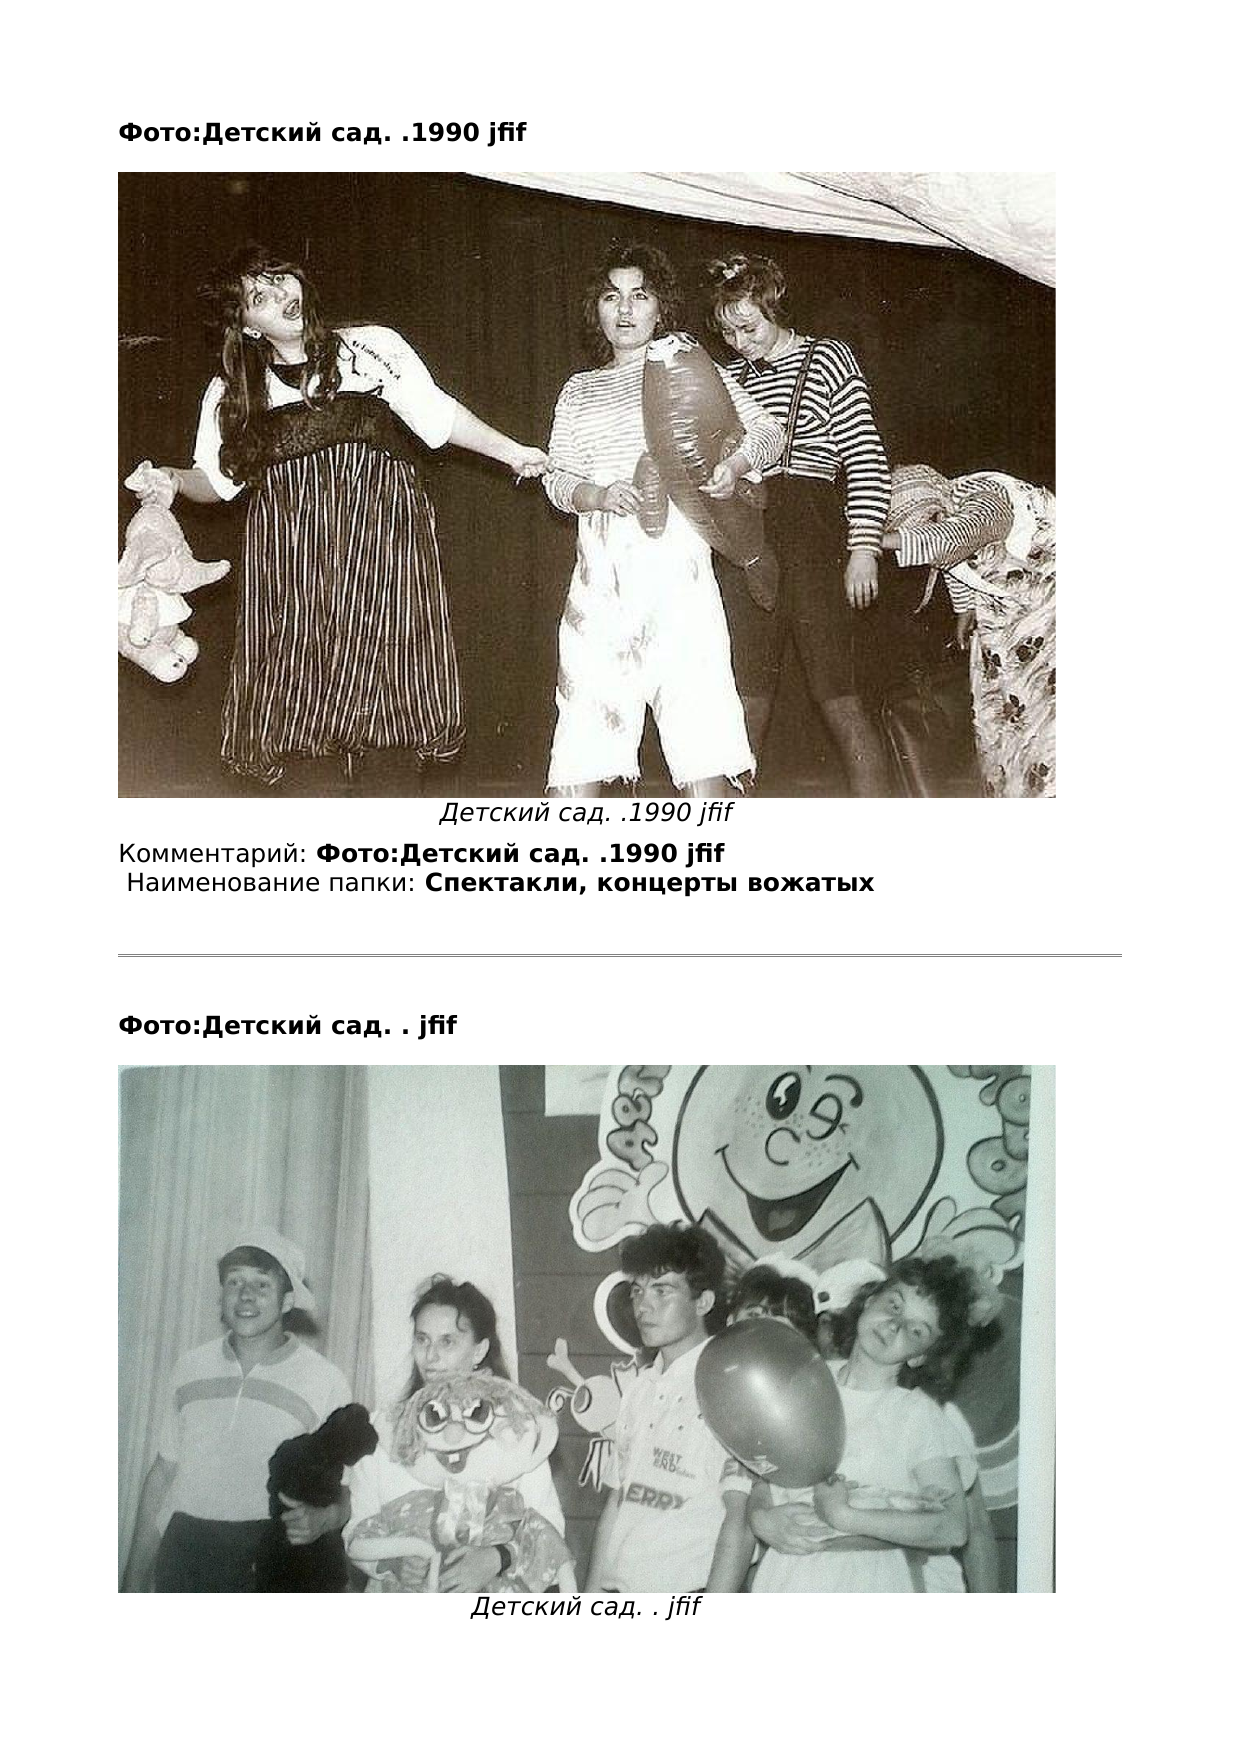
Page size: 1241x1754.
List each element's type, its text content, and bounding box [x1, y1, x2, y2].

text Детский сад. . jfif [118, 1593, 1056, 1622]
picture [118, 1065, 1056, 1593]
picture [118, 172, 1056, 798]
subtitle Фото:Детский сад. . jfif [118, 1011, 1122, 1040]
subtitle Фото:Детский сад. .1990 jfif [118, 118, 1122, 147]
text Комментарий: Фото:Детский сад. .1990 jfif Наименование папки: Спектакли, концерты вожатых [118, 839, 1122, 927]
text Детский сад. .1990 jfif [118, 798, 1056, 827]
